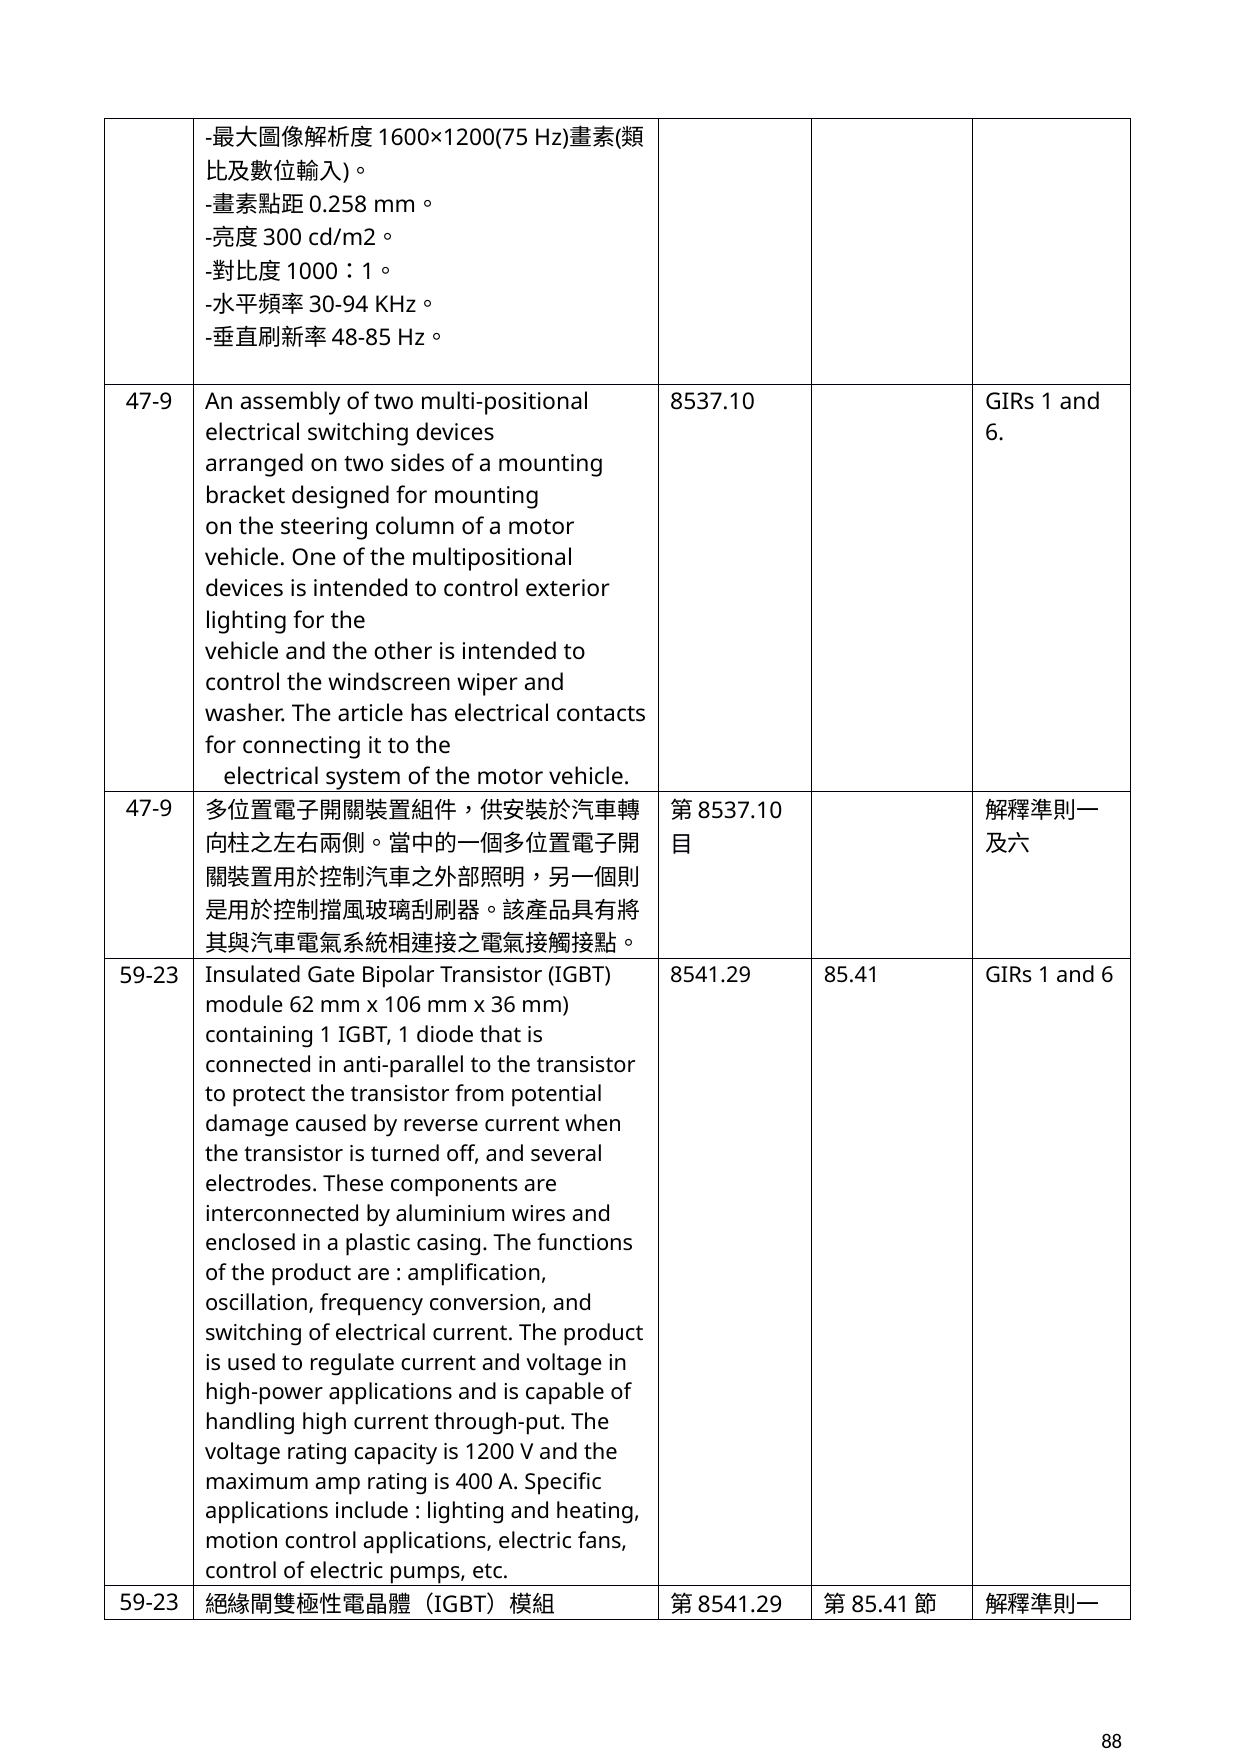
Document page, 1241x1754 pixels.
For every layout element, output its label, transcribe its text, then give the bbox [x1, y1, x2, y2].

table_cell 8537.10 [659, 385, 811, 791]
table_cell 8541.29 [659, 959, 811, 1585]
table_cell 絕緣閘雙極性電晶體（IGBT）模組 [194, 1586, 658, 1619]
table_cell 第85.41節 [812, 1586, 972, 1619]
table_cell [812, 792, 972, 958]
table_cell 47-9 [105, 385, 193, 791]
table_cell 第8541.29 [659, 1586, 811, 1619]
table_cell 第8537.10目 [659, 792, 811, 958]
table_cell [812, 119, 972, 384]
table_cell 85.41 [812, 959, 972, 1585]
table_cell GIRs 1 and 6. [973, 385, 1130, 791]
table_cell 59-23 [105, 959, 193, 1585]
table_cell 解釋準則一及六 [973, 792, 1130, 958]
table_cell 解釋準則一 [973, 1586, 1130, 1619]
table_cell GIRs 1 and 6 [973, 959, 1130, 1585]
table_cell Insulated Gate Bipolar Transistor (IGBT) module 62 mm x 106 mm x 36 mm) containing 1 IGBT, 1 diode that is connected in anti-parallel to the transistor to protect the transistor from potential damage caused by reverse current when the transistor is turned off, and several electrodes. These components are interconnected by aluminium wires and enclosed in a plastic casing. The functions of the product are : amplification, oscillation, frequency conversion, and switching of electrical current. The product is used to regulate current and voltage in high-power applications and is capable of handling high current through-put. The voltage rating capacity is 1200 V and the maximum amp rating is 400 A. Specific applications include : lighting and heating, motion control applications, electric fans, control of electric pumps, etc. [194, 959, 658, 1585]
table_cell -最大圖像解析度1600×1200(75 Hz)畫素(類比及數位輸入)。 -畫素點距0.258 mm。 -亮度300 cd/m2。 -對比度1000：1。 -水平頻率30-94 KHz。 -垂直刷新率48-85 Hz。 [194, 119, 658, 384]
table_cell 多位置電子開關裝置組件，供安裝於汽車轉向柱之左右兩側。當中的一個多位置電子開關裝置用於控制汽車之外部照明，另一個則是用於控制擋風玻璃刮刷器。該產品具有將其與汽車電氣系統相連接之電氣接觸接點。 [194, 792, 658, 958]
table_cell [105, 119, 193, 384]
table_cell 59-23 [105, 1586, 193, 1619]
table_cell 47-9 [105, 792, 193, 958]
table_cell [973, 119, 1130, 384]
table_cell [812, 385, 972, 791]
table_cell An assembly of two multi-positional electrical switching devices arranged on two sides of a mounting bracket designed for mounting on the steering column of a motor vehicle. One of the multipositional devices is intended to control exterior lighting for the vehicle and the other is intended to control the windscreen wiper and washer. The article has electrical contacts for connecting it to the electrical system of the motor vehicle. [194, 385, 658, 791]
table_cell [659, 119, 811, 384]
